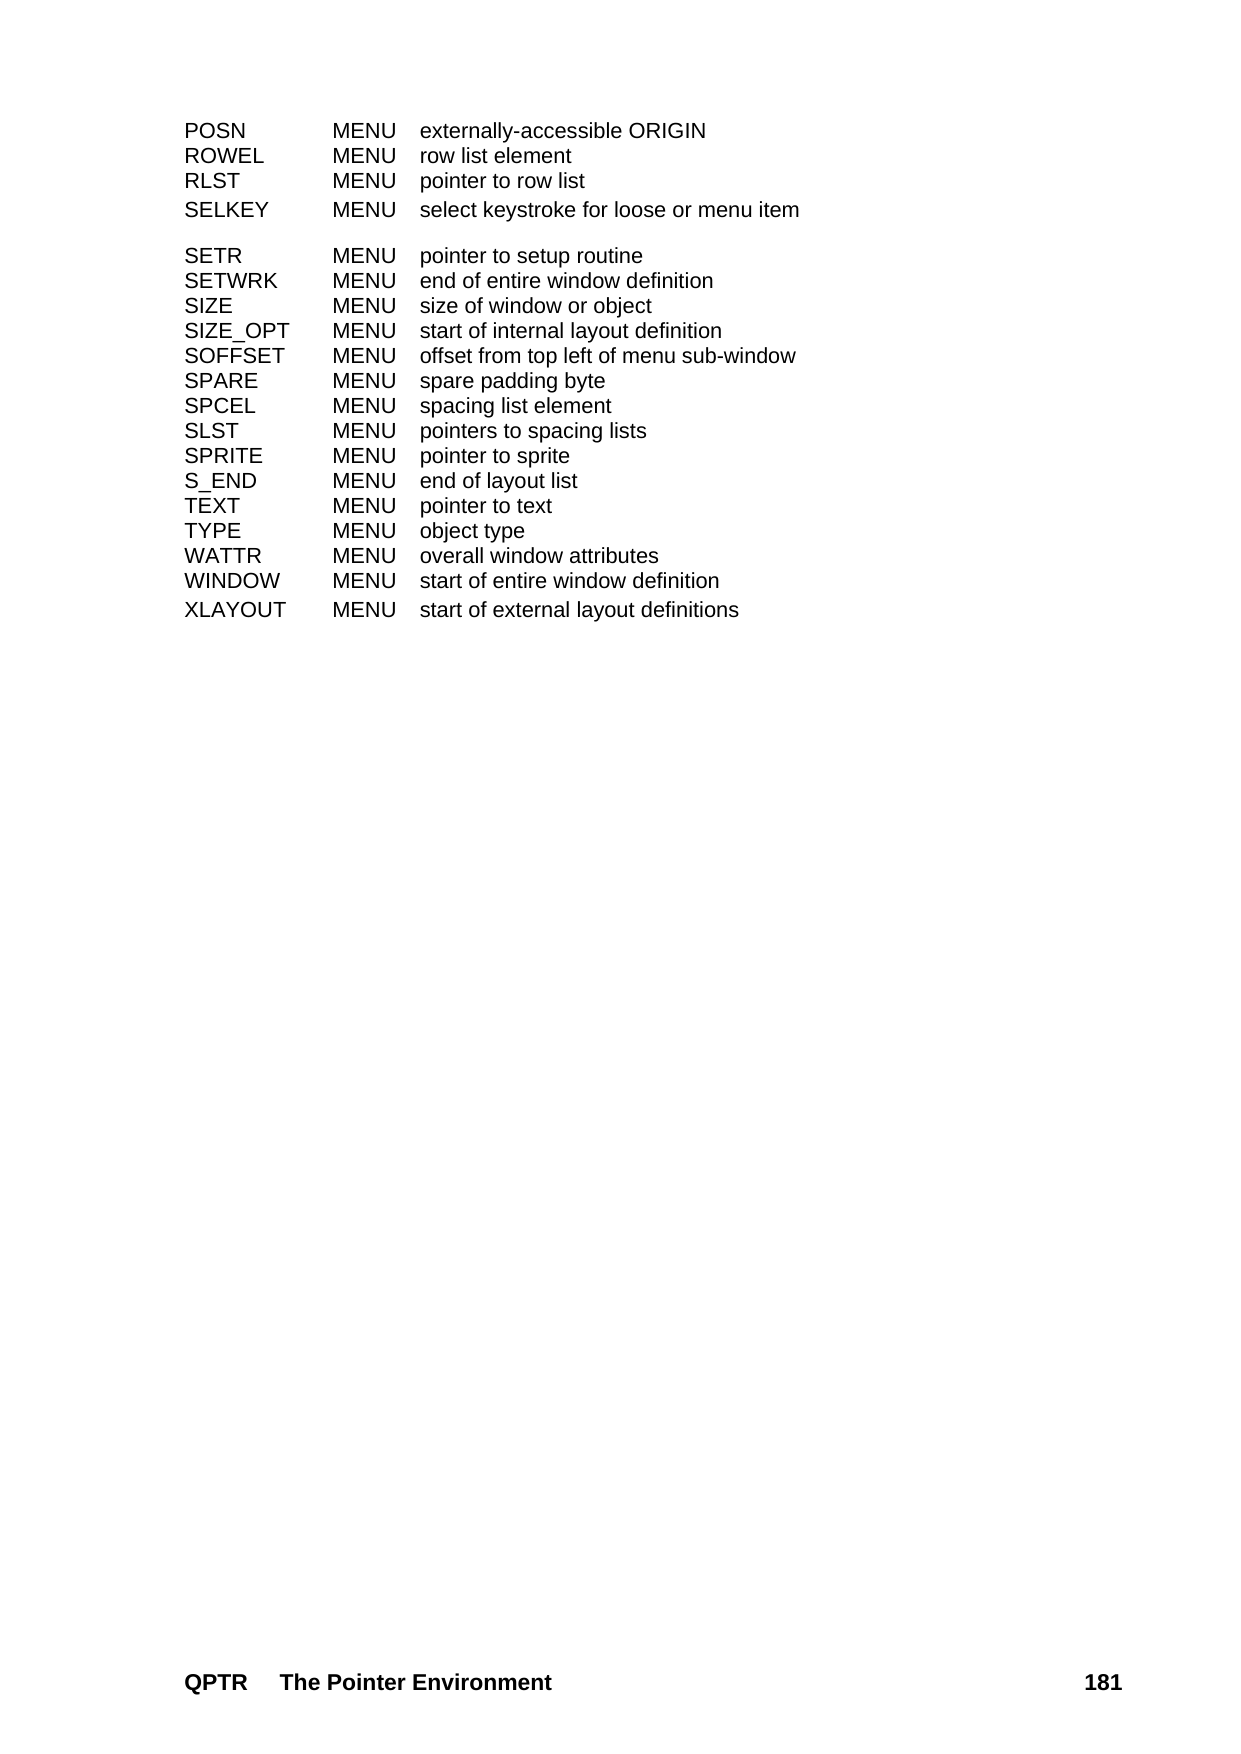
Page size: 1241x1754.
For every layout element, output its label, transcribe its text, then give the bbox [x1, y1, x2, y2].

table_cell MENU [311, 443, 407, 468]
table_header MENU [311, 243, 407, 268]
table_cell SETWRK [184, 268, 311, 293]
table_cell MENU [311, 493, 407, 518]
table_cell MENU [311, 468, 407, 493]
table_cell SLST [184, 418, 311, 443]
table_cell MENU [311, 143, 407, 168]
table_cell MENU [311, 343, 407, 368]
table_header pointer to setup routine [407, 243, 803, 268]
table_cell ROWEL [184, 143, 311, 168]
table_cell start of external layout definitions [407, 593, 803, 622]
table_cell pointer to text [407, 493, 803, 518]
table_cell MENU [311, 418, 407, 443]
table_cell MENU [311, 393, 407, 418]
table_cell MENU [311, 368, 407, 393]
table_cell MENU [311, 268, 407, 293]
table_cell start of entire window definition [407, 568, 803, 593]
table_cell MENU [311, 293, 407, 318]
table_cell spare padding byte [407, 368, 803, 393]
table_cell end of entire window definition [407, 268, 803, 293]
table_cell SIZE [184, 293, 311, 318]
table_cell SOFFSET [184, 343, 311, 368]
table_cell TEXT [184, 493, 311, 518]
table_header SETR [184, 243, 311, 268]
table_cell spacing list element [407, 393, 803, 418]
table_cell SPARE [184, 368, 311, 393]
table_cell SELKEY [184, 193, 311, 222]
table_cell size of window or object [407, 293, 803, 318]
table_cell XLAYOUT [184, 593, 311, 622]
table_cell MENU [311, 568, 407, 593]
table_cell SIZE_OPT [184, 318, 311, 343]
table_cell WINDOW [184, 568, 311, 593]
table_cell MENU [311, 193, 407, 222]
table_cell externally-accessible ORIGIN [407, 118, 805, 143]
table_cell pointers to spacing lists [407, 418, 803, 443]
table_cell row list element [407, 143, 805, 168]
table_cell S_END [184, 468, 311, 493]
table_cell pointer to row list [407, 168, 805, 193]
table_cell MENU [311, 318, 407, 343]
table_cell MENU [311, 118, 407, 143]
table_cell pointer to sprite [407, 443, 803, 468]
table_cell SPRITE [184, 443, 311, 468]
table_cell overall window attributes [407, 543, 803, 568]
table_cell RLST [184, 168, 311, 193]
table_cell select keystroke for loose or menu item [407, 193, 805, 222]
table_cell TYPE [184, 518, 311, 543]
table_cell offset from top left of menu sub-window [407, 343, 803, 368]
table_cell POSN [184, 118, 311, 143]
table_cell MENU [311, 593, 407, 622]
table_cell MENU [311, 543, 407, 568]
table_cell WATTR [184, 543, 311, 568]
table_cell end of layout list [407, 468, 803, 493]
table_cell start of internal layout definition [407, 318, 803, 343]
table_cell MENU [311, 168, 407, 193]
table_cell SPCEL [184, 393, 311, 418]
table_cell MENU [311, 518, 407, 543]
table_cell object type [407, 518, 803, 543]
